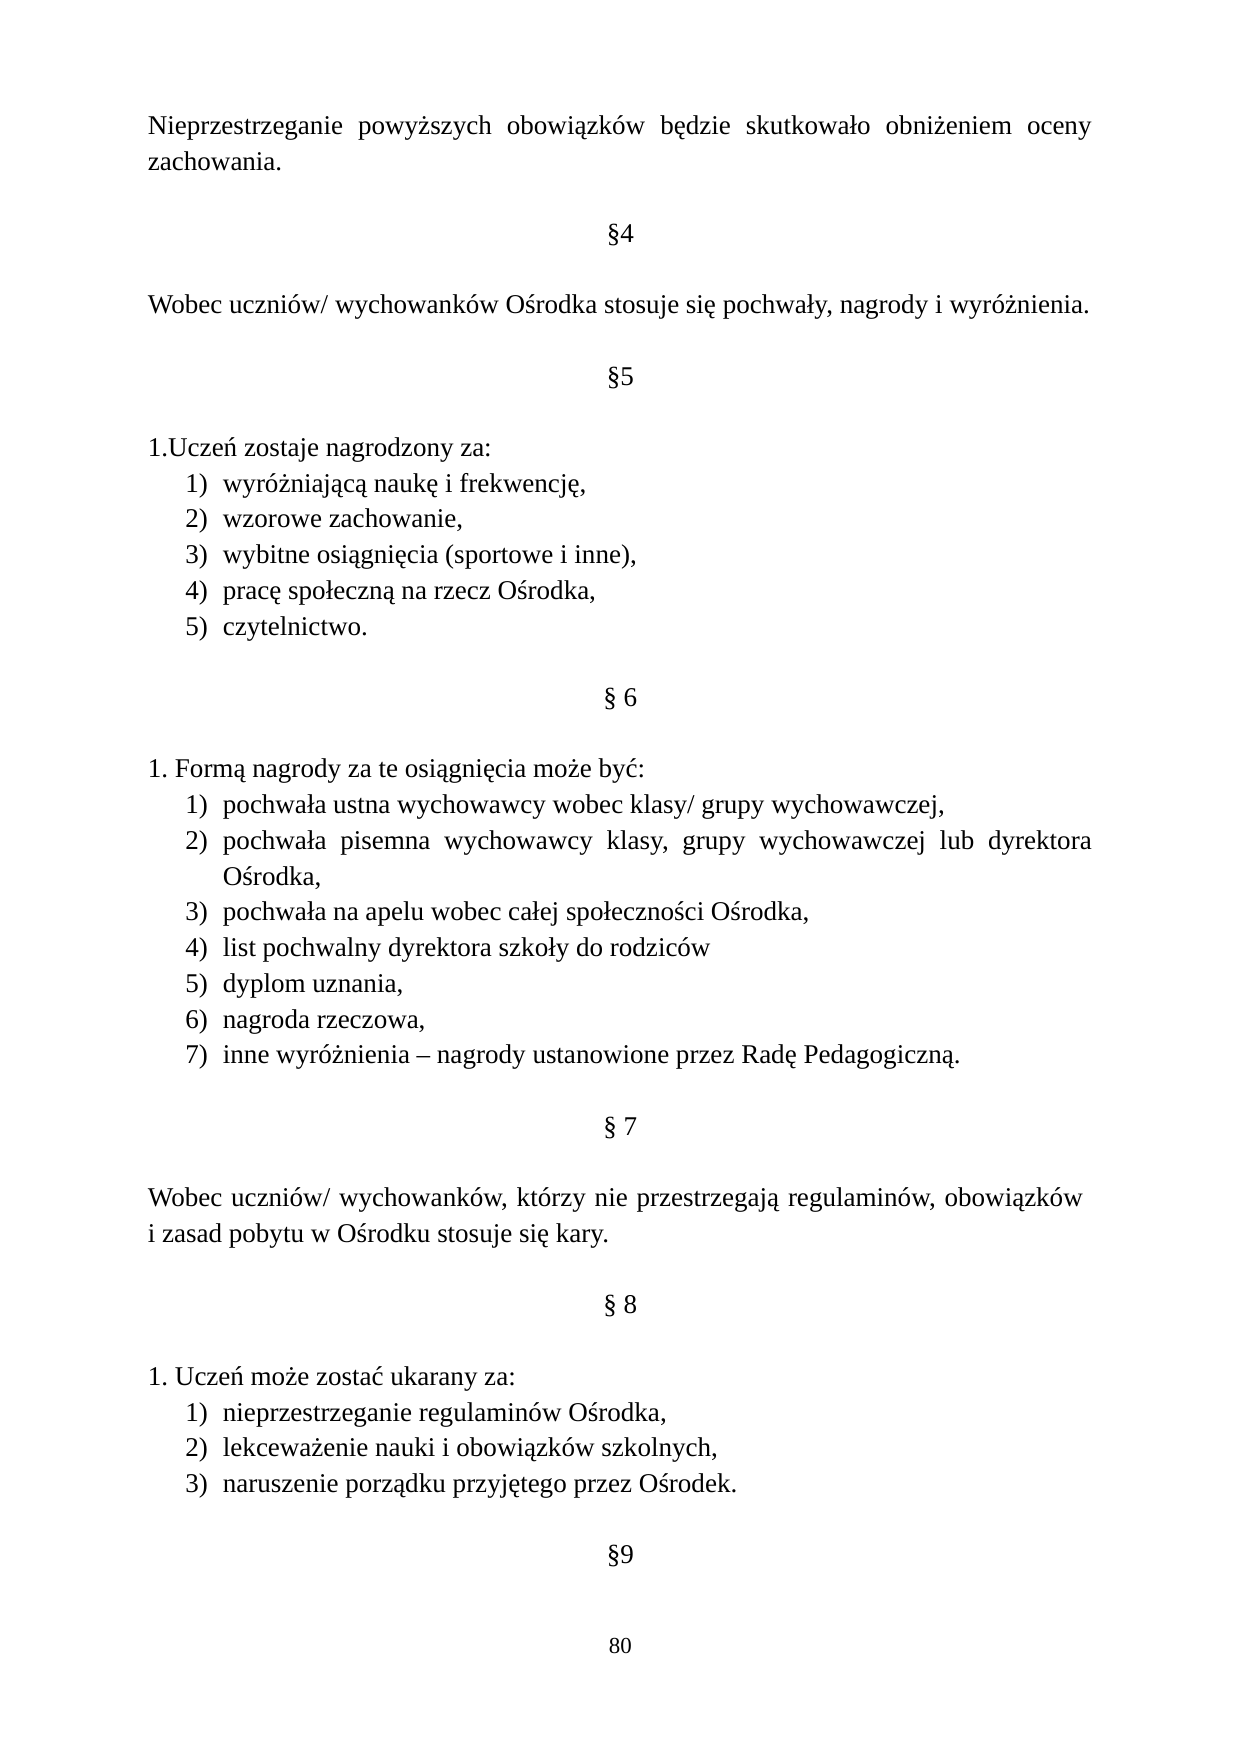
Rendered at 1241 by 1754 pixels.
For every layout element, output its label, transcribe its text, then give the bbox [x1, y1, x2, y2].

list dyplom uznania, [185, 967, 1092, 998]
text § 6 [148, 681, 1092, 712]
list naruszenie porządku przyjętego przez Ośrodek. [185, 1467, 1092, 1498]
list lekceważenie nauki i obowiązków szkolnych, [185, 1431, 1092, 1463]
list czytelnictwo. [185, 610, 1092, 641]
list pracę społeczną na rzecz Ośrodka, [185, 574, 1092, 605]
text 1.Uczeń zostaje nagrodzony za: [148, 431, 1092, 462]
list wyróżniającą naukę i frekwencję, [185, 467, 1092, 498]
list pochwała na apelu wobec całej społeczności Ośrodka, [185, 896, 1092, 927]
list nieprzestrzeganie regulaminów Ośrodka, [185, 1396, 1092, 1427]
text Nieprzestrzeganie powyższych obowiązków będzie skutkowało obniżeniem oceny zachowania. [148, 109, 1092, 176]
text § 8 [148, 1288, 1092, 1320]
text §5 [148, 359, 1092, 391]
list inne wyróżnienia – nagrody ustanowione przez Radę Pedagogiczną. [185, 1038, 1092, 1069]
text § 7 [148, 1110, 1092, 1141]
list pochwała pisemna wychowawcy klasy, grupy wychowawczej lub dyrektora Ośrodka, [185, 824, 1092, 891]
text Wobec uczniów/ wychowanków, którzy nie przestrzegają regulaminów, obowiązków i zasad pobytu w Ośrodku stosuje się kary. [148, 1181, 1092, 1248]
text 1. Formą nagrody za te osiągnięcia może być: [148, 753, 1092, 784]
list wybitne osiągnięcia (sportowe i inne), [185, 538, 1092, 569]
text §9 [148, 1539, 1092, 1570]
text §4 [148, 217, 1092, 248]
list wzorowe zachowanie, [185, 502, 1092, 534]
list nagroda rzeczowa, [185, 1003, 1092, 1034]
list pochwała ustna wychowawcy wobec klasy/ grupy wychowawczej, [185, 788, 1092, 819]
text Wobec uczniów/ wychowanków Ośrodka stosuje się pochwały, nagrody i wyróżnienia. [148, 288, 1092, 319]
list list pochwalny dyrektora szkoły do rodziców [185, 931, 1092, 962]
text 1. Uczeń może zostać ukarany za: [148, 1360, 1092, 1391]
